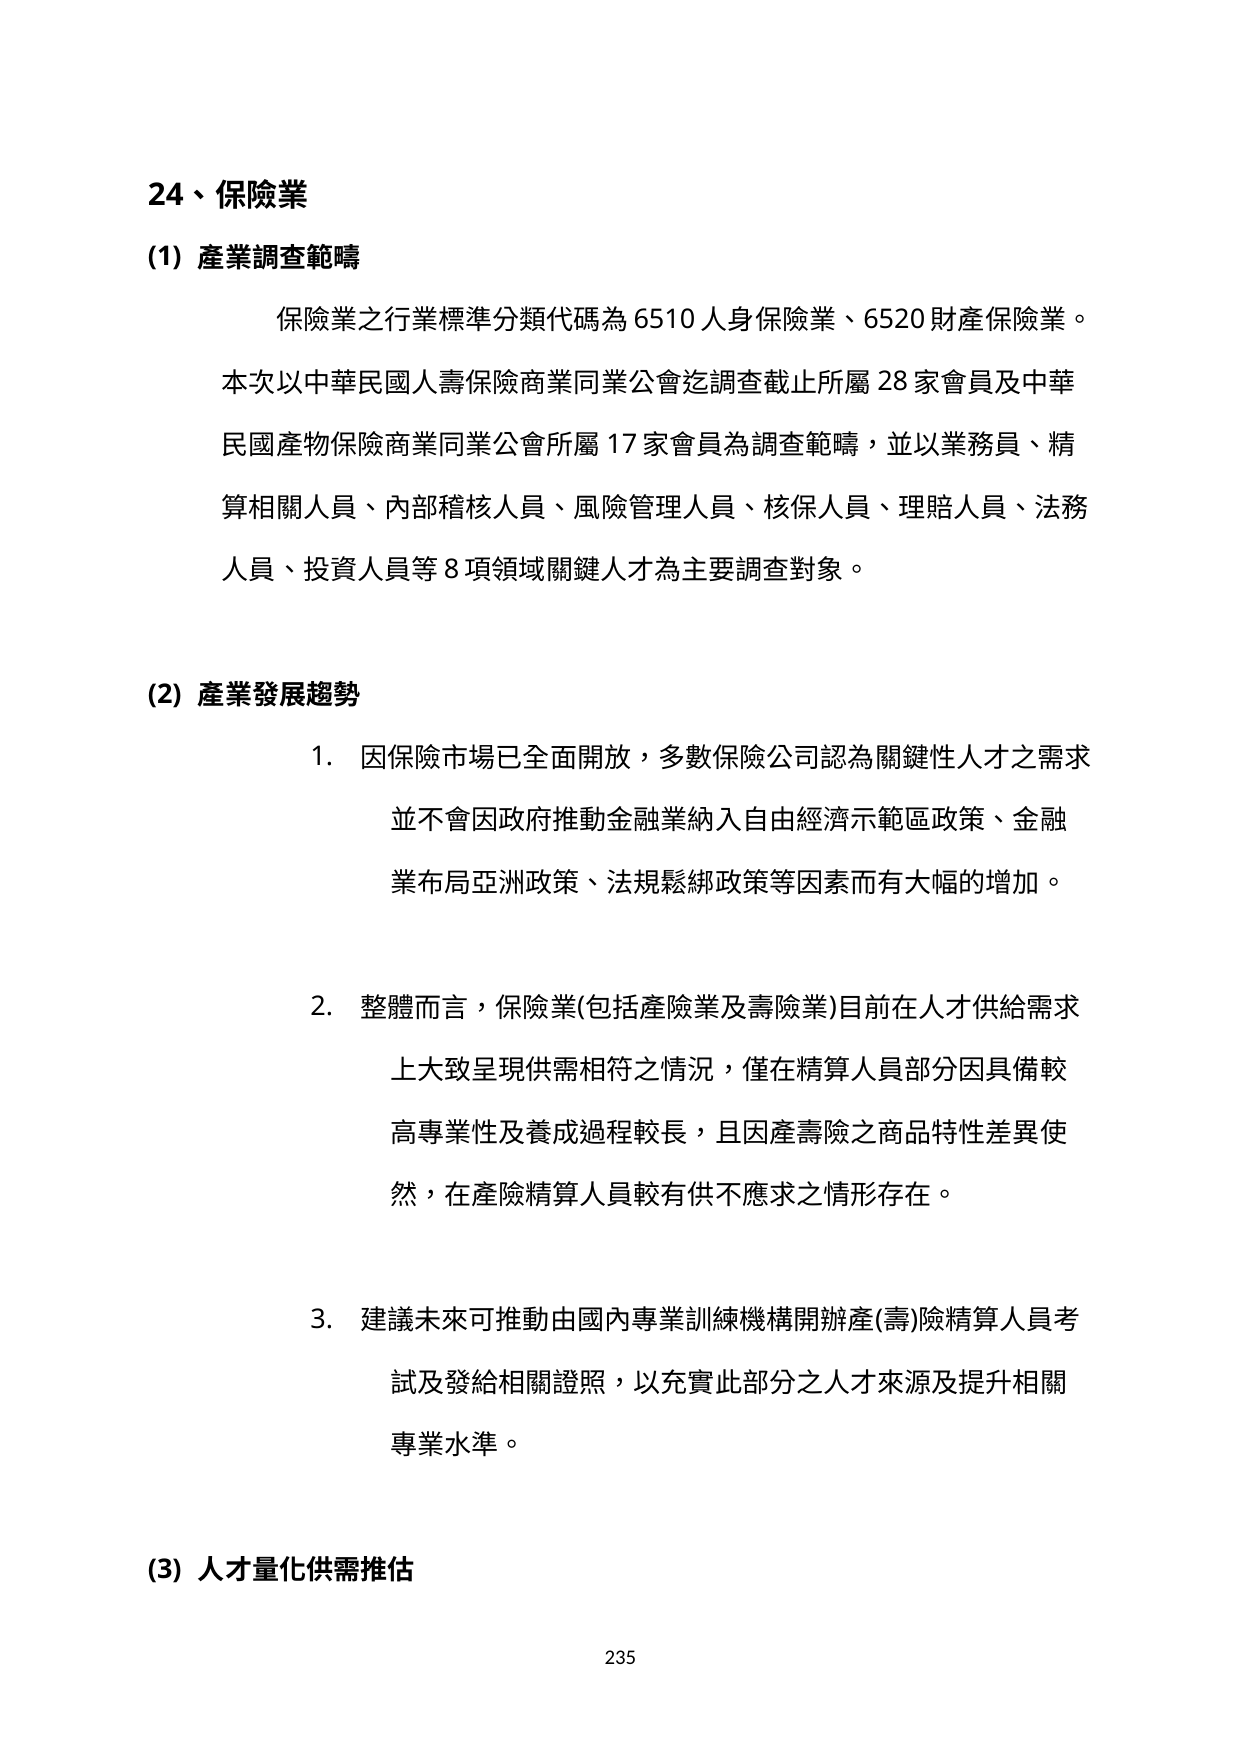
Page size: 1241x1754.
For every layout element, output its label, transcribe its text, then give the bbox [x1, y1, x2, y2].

text 保險業之行業標準分類代碼為6510人身保險業、6520財產保險業。本次以中華民國人壽保險商業同業公會迄調查截止所屬28家會員及中華民國產物保險商業同業公會所屬17家會員為調查範疇，並以業務員、精算相關人員、內部稽核人員、風險管理人員、核保人員、理賠人員、法務人員、投資人員等8項領域關鍵人才為主要調查對象。 [222, 276, 1092, 589]
list 因保險市場已全面開放，多數保險公司認為關鍵性人才之需求並不會因政府推動金融業納入自由經濟示範區政策、金融業布局亞洲政策、法規鬆綁政策等因素而有大幅的增加。 [310, 714, 1092, 901]
list 建議未來可推動由國內專業訓練機構開辦產(壽)險精算人員考試及發給相關證照，以充實此部分之人才來源及提升相關專業水準。 [310, 1276, 1092, 1464]
list 產業調查範疇 [148, 214, 1092, 276]
list 整體而言，保險業(包括產險業及壽險業)目前在人才供給需求上大致呈現供需相符之情況，僅在精算人員部分因具備較高專業性及養成過程較長，且因產壽險之商品特性差異使然，在產險精算人員較有供不應求之情形存在。 [310, 964, 1092, 1214]
list 人才量化供需推估 [148, 1526, 1092, 1589]
list 保險業 [148, 151, 1092, 214]
list 產業發展趨勢 [148, 651, 1092, 714]
